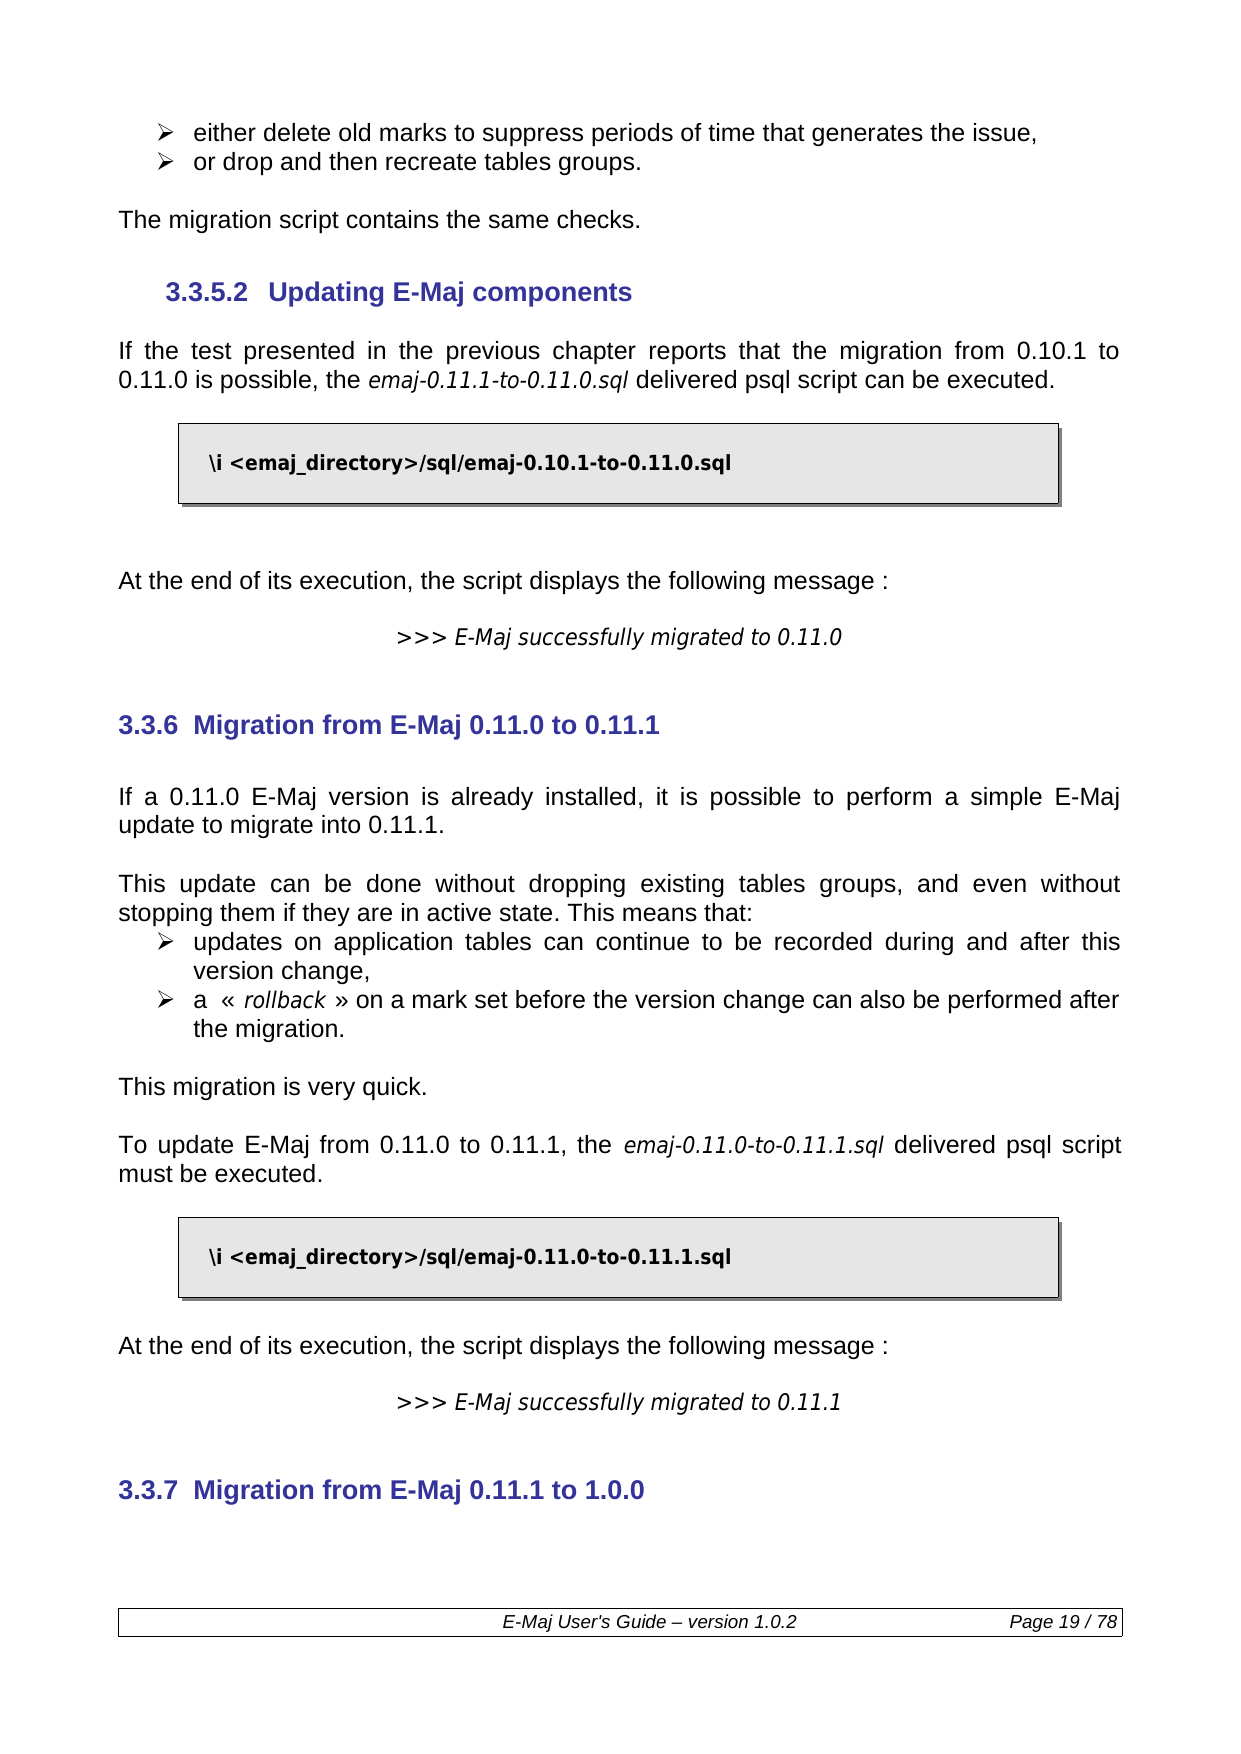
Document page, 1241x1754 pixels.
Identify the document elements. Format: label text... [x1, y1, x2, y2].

list updates on application tables can continue to be recorded during and after this version change, [156, 927, 1122, 985]
text The migration script contains the same checks. [118, 205, 1122, 234]
subtitle Updating E-Maj components [165, 276, 1122, 307]
text At the end of its execution, the script displays the following message : [118, 566, 1122, 594]
text If a 0.11.0 E-Maj version is already installed, it is possible to perform a simple E-Maj update to migrate into 0.11.1. [118, 781, 1122, 839]
list or drop and then recreate tables groups. [156, 147, 1122, 176]
text This update can be done without dropping existing tables groups, and even without stopping them if they are in active state. This means that: [118, 868, 1122, 927]
subtitle Migration from E-Maj 0.11.1 to 1.0.0 [118, 1474, 1122, 1505]
list either delete old marks to suppress periods of time that generates the issue, [156, 118, 1122, 147]
text This migration is very quick. [118, 1072, 1122, 1101]
text At the end of its execution, the script displays the following message : [118, 1331, 1122, 1359]
text >>> E-Maj successfully migrated to 0.11.1 [118, 1389, 1122, 1416]
text >>> E-Maj successfully migrated to 0.11.0 [118, 624, 1122, 651]
list a « rollback » on a mark set before the version change can also be performed after the migration. [156, 985, 1122, 1043]
text If the test presented in the previous chapter reports that the migration from 0.10.1 to 0.11.0 is possible, the emaj-0.11.1-to-0.11.0.sql delivered psql script can be executed. [118, 336, 1122, 394]
text \i <emaj_directory>/sql/emaj-0.10.1-to-0.11.0.sql [179, 448, 1058, 472]
text \i <emaj_directory>/sql/emaj-0.11.0-to-0.11.1.sql [179, 1242, 1058, 1266]
text To update E-Maj from 0.11.0 to 0.11.1, the emaj-0.11.0-to-0.11.1.sql delivered psql script must be executed. [118, 1130, 1122, 1188]
subtitle Migration from E-Maj 0.11.0 to 0.11.1 [118, 709, 1122, 740]
